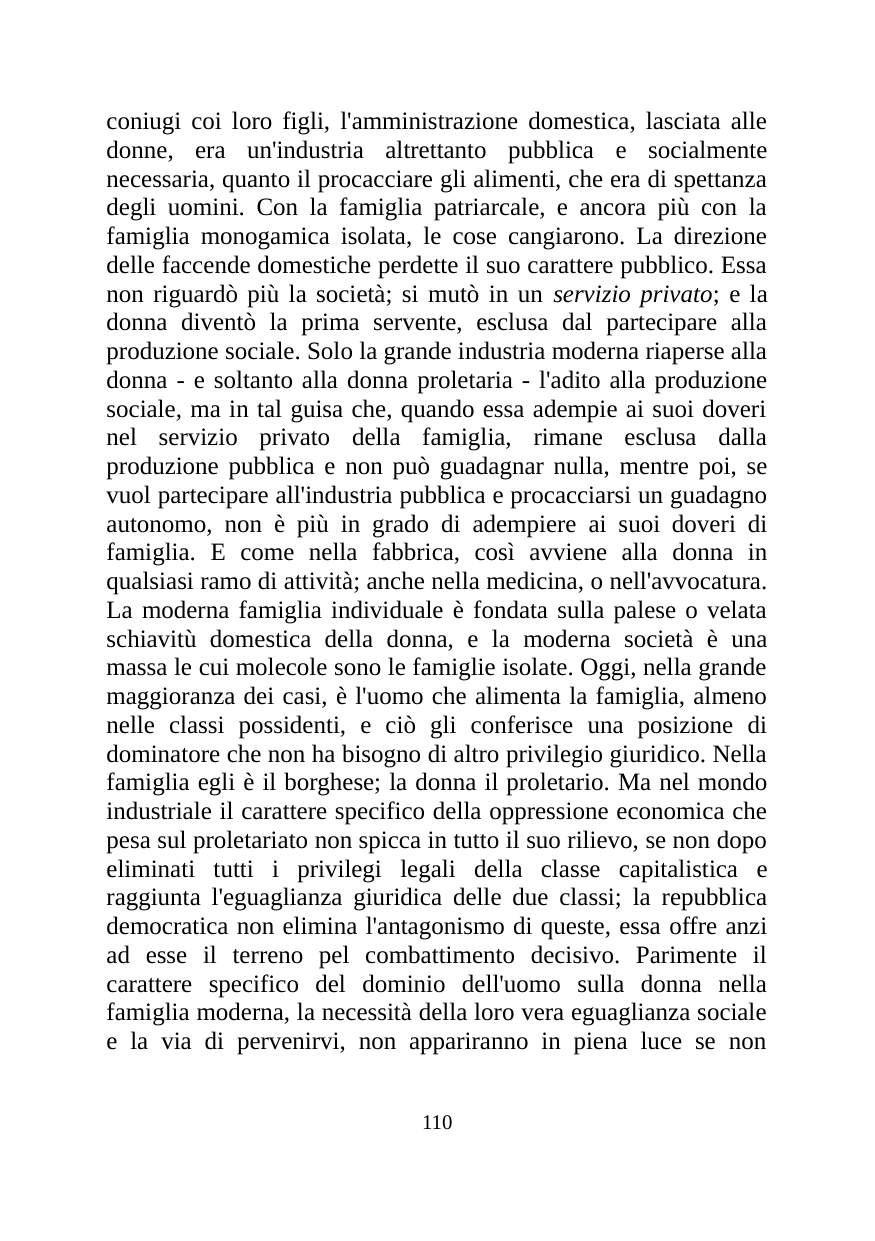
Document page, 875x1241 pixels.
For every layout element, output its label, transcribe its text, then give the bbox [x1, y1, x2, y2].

text coniugi coi loro figli, l'amministrazione domestica, lasciata alle donne, era un'industria altrettanto pubblica e socialmente necessaria, quanto il procacciare gli alimenti, che era di spettanza degli uomini. Con la famiglia patriarcale, e ancora più con la famiglia monogamica isolata, le cose cangiarono. La direzione delle faccende domestiche perdette il suo carattere pubblico. Essa non riguardò più la società; si mutò in un servizio privato; e la donna diventò la prima servente, esclusa dal partecipare alla produzione sociale. Solo la grande industria moderna riaperse alla donna - e soltanto alla donna proletaria - l'adito alla produzione sociale, ma in tal guisa che, quando essa adempie ai suoi doveri nel servizio privato della famiglia, rimane esclusa dalla produzione pubblica e non può guadagnar nulla, mentre poi, se vuol partecipare all'industria pubblica e procacciarsi un guadagno autonomo, non è più in grado di adempiere ai suoi doveri di famiglia. E come nella fabbrica, così avviene alla donna in qualsiasi ramo di attività; anche nella medicina, o nell'avvocatura. La moderna famiglia individuale è fondata sulla palese o velata schiavitù domestica della donna, e la moderna società è una massa le cui molecole sono le famiglie isolate. Oggi, nella grande maggioranza dei casi, è l'uomo che alimenta la famiglia, almeno nelle classi possidenti, e ciò gli conferisce una posizione di dominatore che non ha bisogno di altro privilegio giuridico. Nella famiglia egli è il borghese; la donna il proletario. Ma nel mondo industriale il carattere specifico della oppressione economica che pesa sul proletariato non spicca in tutto il suo rilievo, se non dopo eliminati tutti i privilegi legali della classe capitalistica e raggiunta l'eguaglianza giuridica delle due classi; la repubblica democratica non elimina l'antagonismo di queste, essa offre anzi ad esse il terreno pel combattimento decisivo. Parimente il carattere specifico del dominio dell'uomo sulla donna nella famiglia moderna, la necessità della loro vera eguaglianza sociale e la via di pervenirvi, non appariranno in piena luce se non [106, 106, 768, 1055]
